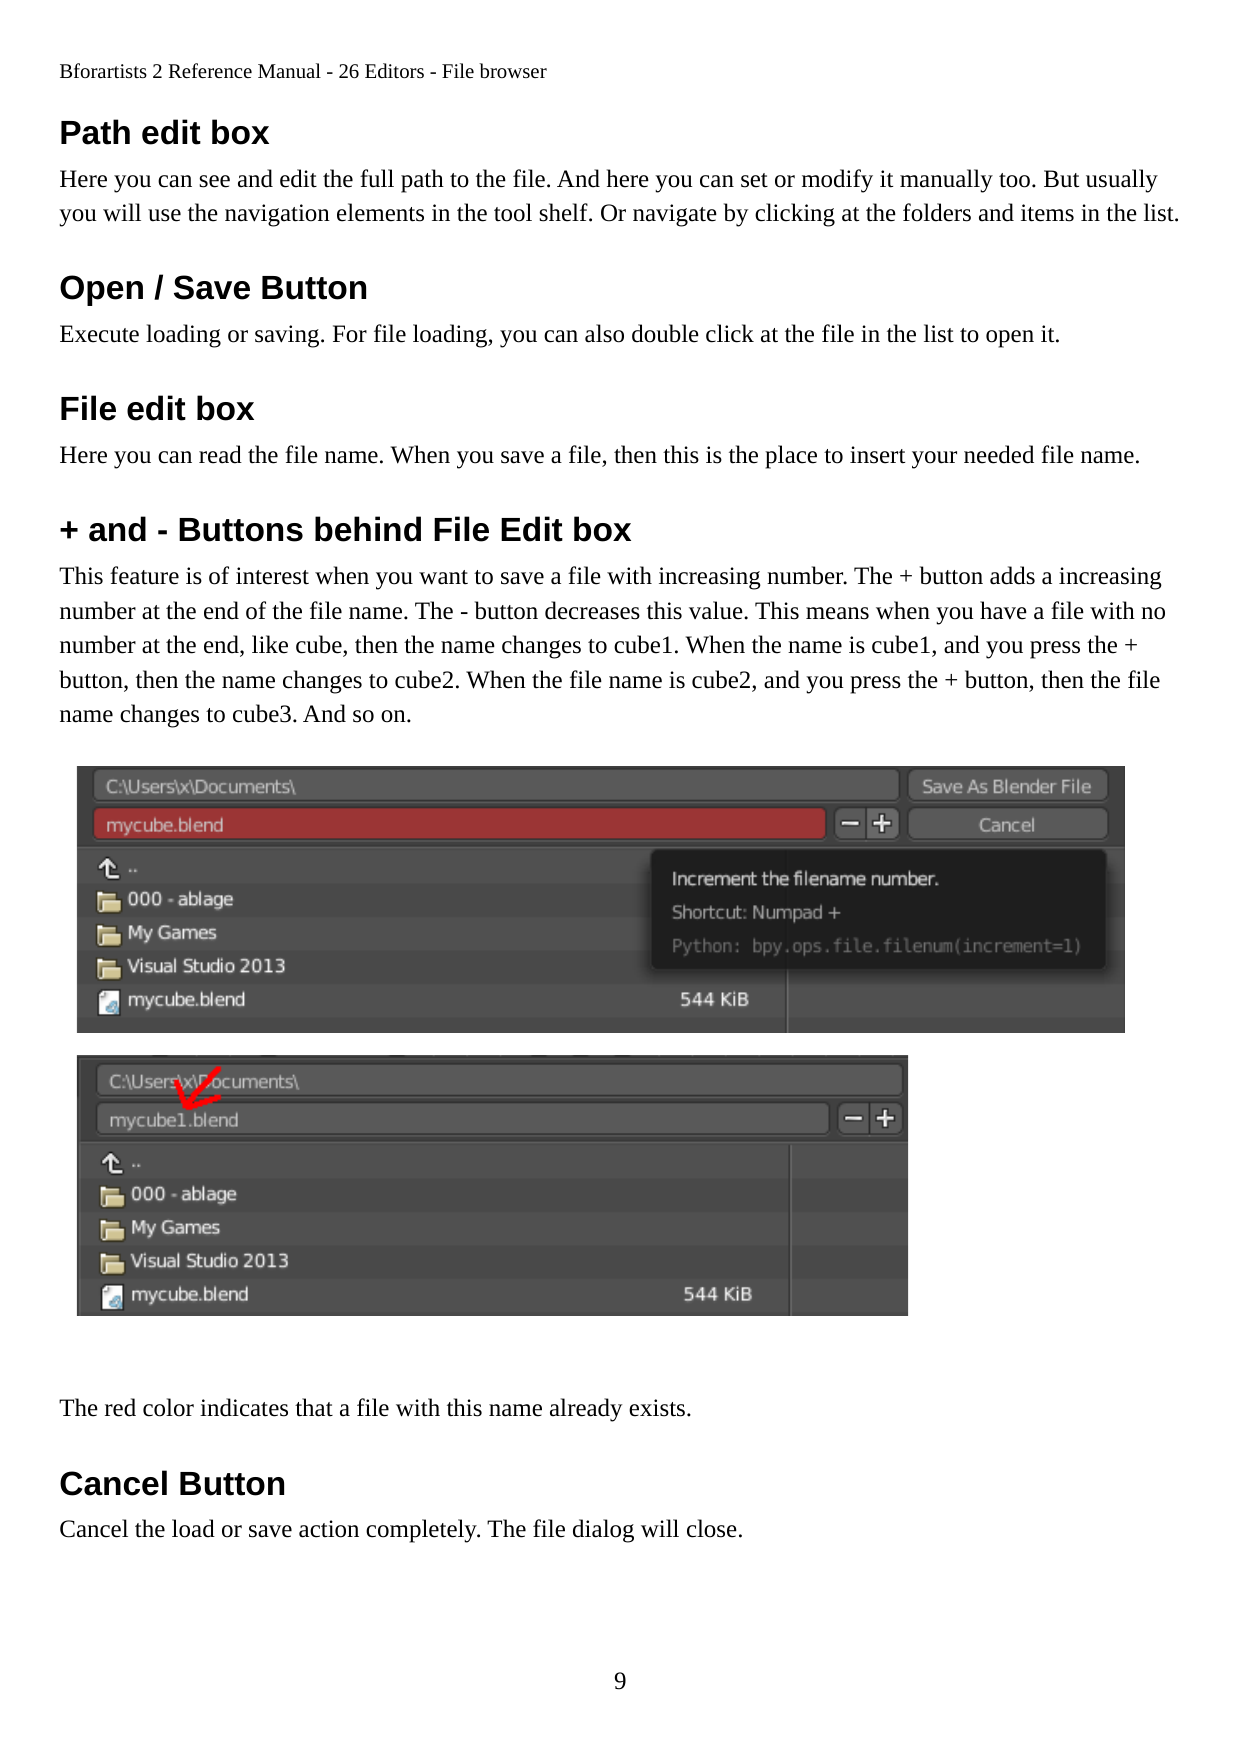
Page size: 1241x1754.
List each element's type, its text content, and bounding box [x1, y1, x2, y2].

subtitle File edit box [59, 389, 1181, 428]
text This feature is of interest when you want to save a file with increasing number. The + button adds a increasing number at the end of the file name. The - button decreases this value. This means when you have a file with no number at the end, like cube, then the name changes to cube1. When the name is cube1, and you press the + button, then the name changes to cube2. When the file name is cube2, and you press the + button, then the file name changes to cube3. And so on. [59, 561, 1181, 728]
text Here you can see and edit the full path to the file. And here you can set or modify it manually too. But usually you will use the navigation elements in the tool shelf. Or navigate by clicking at the folders and items in the list. [59, 164, 1181, 227]
text Here you can read the file name. When you save a file, then this is the place to insert your needed file name. [59, 440, 1181, 469]
subtitle Path edit box [59, 113, 1181, 151]
subtitle + and - Buttons behind File Edit box [59, 510, 1181, 549]
picture [76, 766, 1125, 1033]
subtitle Open / Save Button [59, 268, 1181, 307]
picture [76, 1055, 909, 1316]
text Cancel the load or save action completely. The file dialog will close. [59, 1514, 1181, 1543]
text The red color indicates that a file with this name already exists. [59, 1393, 1181, 1422]
text Execute loading or saving. For file loading, you can also double click at the file in the list to open it. [59, 319, 1181, 348]
subtitle Cancel Button [59, 1463, 1181, 1502]
